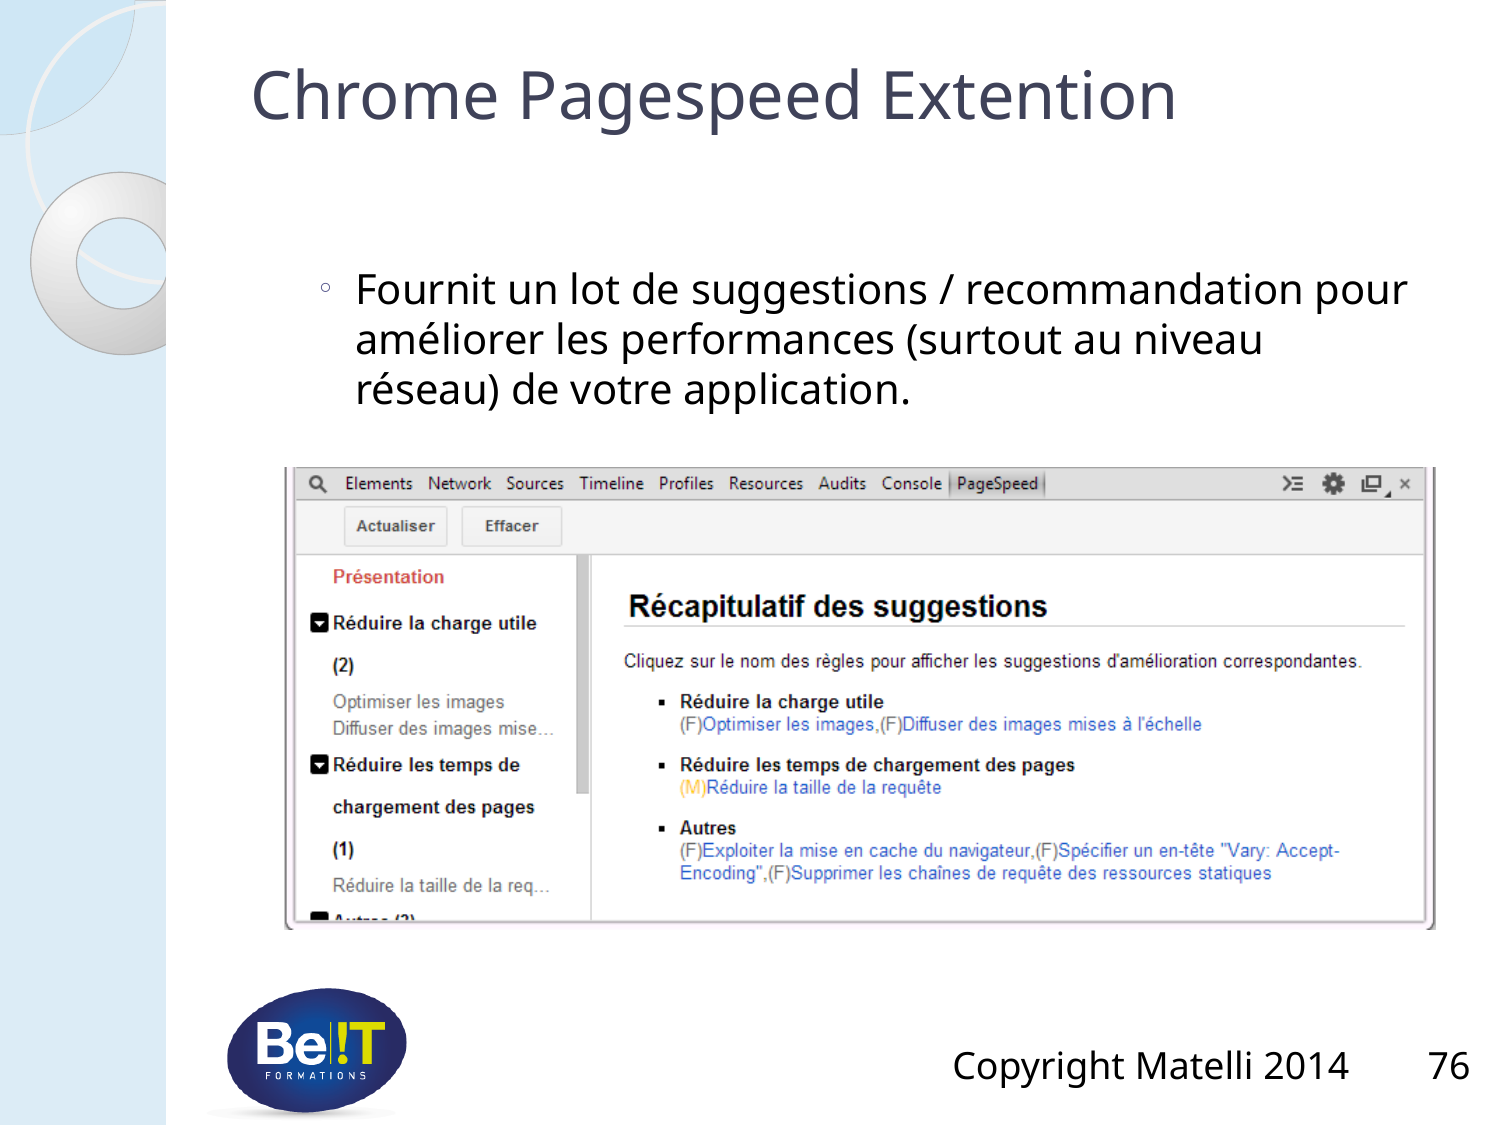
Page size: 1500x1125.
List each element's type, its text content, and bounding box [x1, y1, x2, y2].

title Chrome Pagespeed Extention [235, 45, 1466, 233]
list Fournit un lot de suggestions / recommandation pour améliorer les performances (surtout au niveau réseau) de votre application. [235, 255, 1436, 1025]
picture [171, 977, 442, 1125]
footer Copyright Matelli 2014 [937, 1034, 1413, 1113]
slide_number [1413, 1034, 1488, 1113]
picture [284, 467, 1436, 930]
